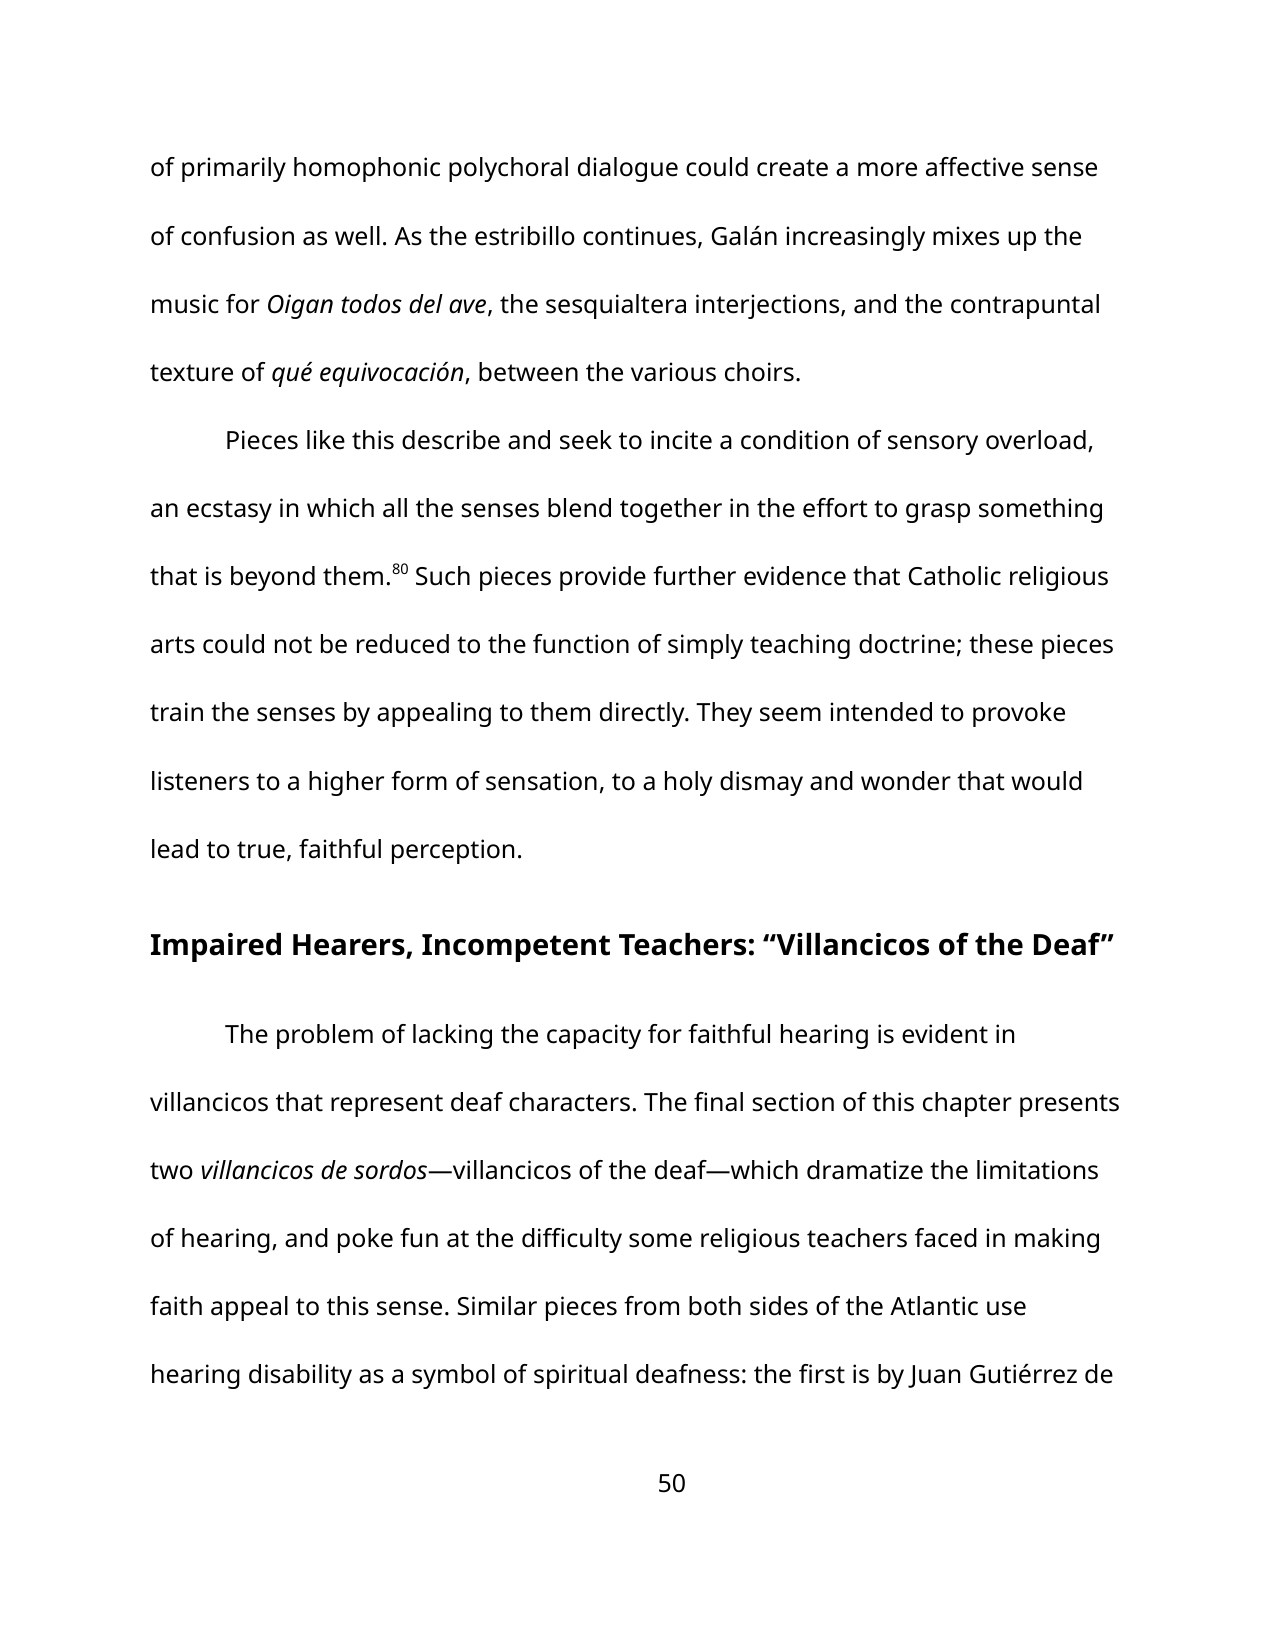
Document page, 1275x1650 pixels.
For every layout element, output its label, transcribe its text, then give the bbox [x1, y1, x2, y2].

subtitle Impaired Hearers, Incompetent Teachers: “Villancicos of the Deaf” [150, 924, 1125, 964]
text of primarily homophonic polychoral dialogue could create a more affective sense of confusion as well. As the estribillo continues, Galán increasingly mixes up the music for Oigan todos del ave, the sesquialtera interjections, and the contrapuntal texture of qué equivocación, between the various choirs. [150, 150, 1125, 388]
text Pieces like this describe and seek to incite a condition of sensory overload, an ecstasy in which all the senses blend together in the effort to grasp something that is beyond them. Such pieces provide further evidence that Catholic religious arts could not be reduced to the function of simply teaching doctrine; these pieces train the senses by appealing to them directly. They seem intended to provoke listeners to a higher form of sensation, to a holy dismay and wonder that would lead to true, faithful perception. [150, 422, 1125, 865]
text The problem of lacking the capacity for faithful hearing is evident in villancicos that represent deaf characters. The final section of this chapter presents two villancicos de sordos—villancicos of the deaf—which dramatize the limitations of hearing, and poke fun at the difficulty some religious teachers faced in making faith appeal to this sense. Similar pieces from both sides of the Atlantic use hearing disability as a symbol of spiritual deafness: the first is by Juan Gutiérrez de [150, 1016, 1125, 1391]
